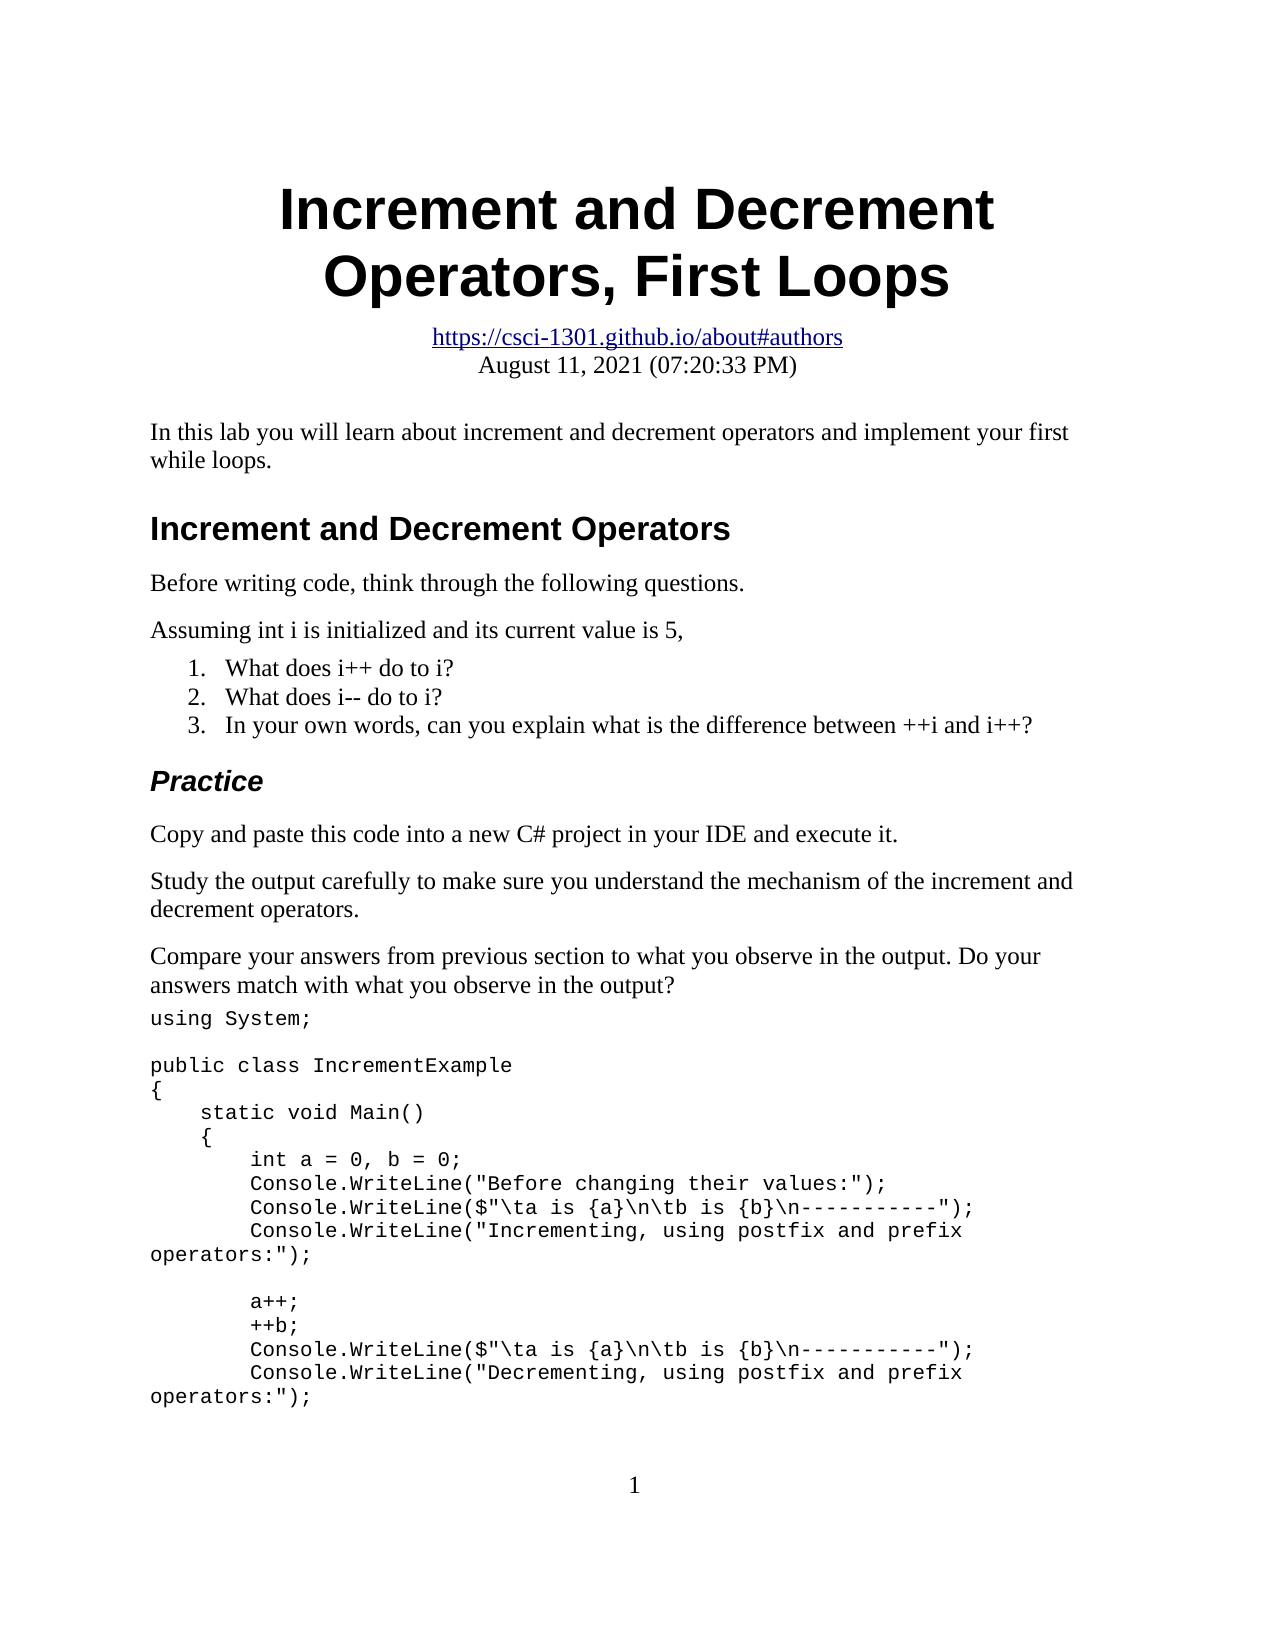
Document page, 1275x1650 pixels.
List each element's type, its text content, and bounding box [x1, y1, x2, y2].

text { [150, 1078, 1125, 1102]
text Console.WriteLine("Incrementing, using postfix and prefix operators:"); [150, 1220, 1125, 1268]
text int a = 0, b = 0; [150, 1149, 1125, 1173]
text static void Main() [150, 1102, 1125, 1126]
text Console.WriteLine("Before changing their values:"); [150, 1173, 1125, 1197]
text public class IncrementExample [150, 1055, 1125, 1078]
text Copy and paste this code into a new C# project in your IDE and execute it. [150, 819, 1125, 848]
text Console.WriteLine($"\ta is {a}\n\tb is {b}\n-----------"); [150, 1197, 1125, 1220]
text Compare your answers from previous section to what you observe in the output. Do your answers match with what you observe in the output? [150, 941, 1125, 999]
list In your own words, can you explain what is the difference between ++i and i++? [187, 710, 1125, 739]
subtitle Practice [150, 764, 1125, 798]
list What does i-- do to i? [187, 682, 1125, 710]
text Console.WriteLine($"\ta is {a}\n\tb is {b}\n-----------"); [150, 1339, 1125, 1362]
text August 11, 2021 (07:20:33 PM) [150, 350, 1125, 379]
text a++; [150, 1291, 1125, 1315]
text https://csci-1301.github.io/about#authors [150, 322, 1125, 350]
text In this lab you will learn about increment and decrement operators and implement your first while loops. [150, 417, 1125, 474]
title Increment and Decrement Operators, First Loops [150, 175, 1125, 309]
text Study the output carefully to make sure you understand the mechanism of the increment and decrement operators. [150, 866, 1125, 923]
text Console.WriteLine("Decrementing, using postfix and prefix operators:"); [150, 1362, 1125, 1409]
text ++b; [150, 1315, 1125, 1339]
subtitle Increment and Decrement Operators [150, 508, 1125, 547]
text Before writing code, think through the following questions. [150, 568, 1125, 597]
text Assuming int i is initialized and its current value is 5, [150, 615, 1125, 644]
text { [150, 1126, 1125, 1149]
text using System; [150, 1008, 1125, 1031]
list What does i++ do to i? [187, 653, 1125, 682]
